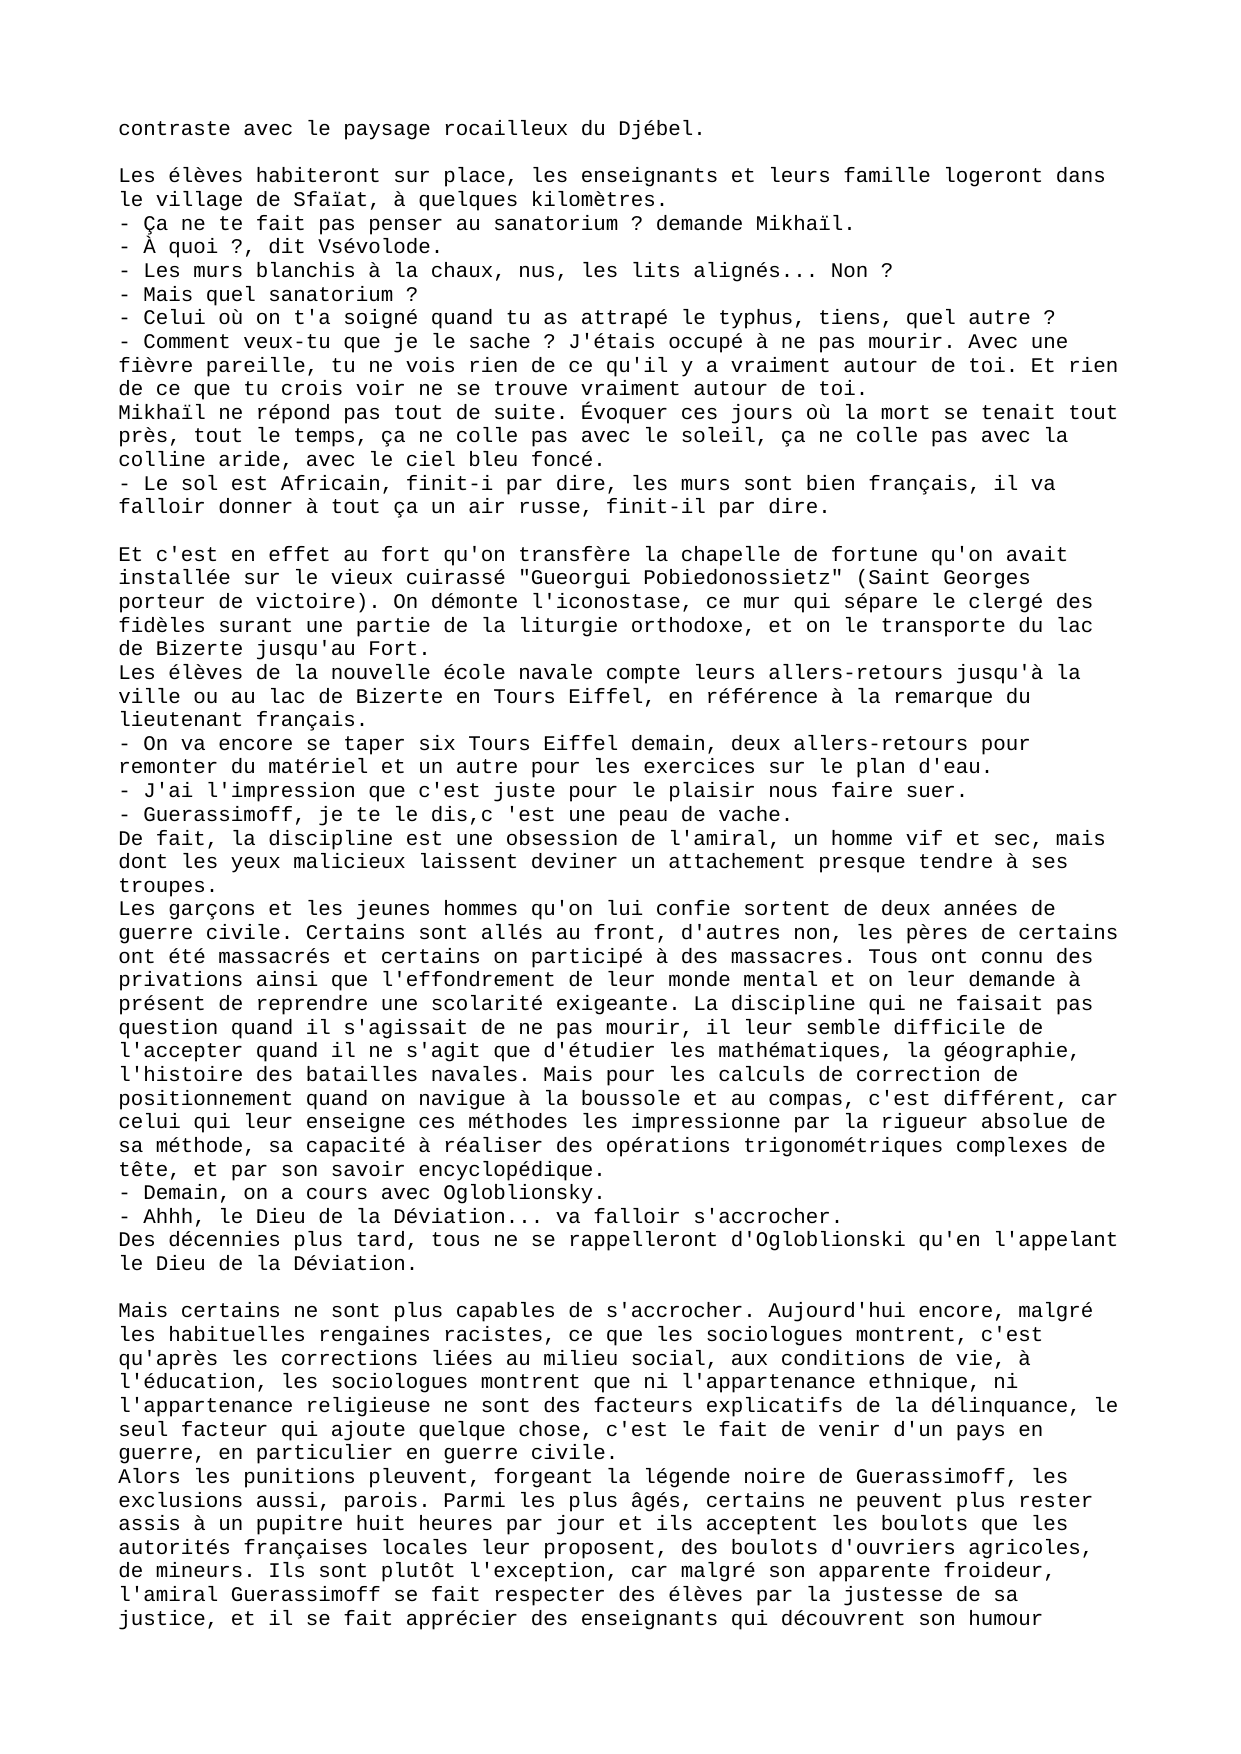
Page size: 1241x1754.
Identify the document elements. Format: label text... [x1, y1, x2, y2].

text - Mais quel sanatorium ? [118, 284, 1122, 307]
text - Guerassimoff, je te le dis,c 'est une peau de vache. [118, 804, 1122, 827]
text - Comment veux-tu que je le sache ? J'étais occupé à ne pas mourir. Avec une fièvre pareille, tu ne vois rien de ce qu'il y a vraiment autour de toi. Et rien de ce que tu crois voir ne se trouve vraiment autour de toi. [118, 331, 1122, 402]
text - On va encore se taper six Tours Eiffel demain, deux allers-retours pour remonter du matériel et un autre pour les exercices sur le plan d'eau. [118, 733, 1122, 780]
text - Ça ne te fait pas penser au sanatorium ? demande Mikhaïl. [118, 213, 1122, 236]
text Les élèves habiteront sur place, les enseignants et leurs famille logeront dans le village de Sfaïat, à quelques kilomètres. [118, 165, 1122, 213]
text Les élèves de la nouvelle école navale compte leurs allers-retours jusqu'à la ville ou au lac de Bizerte en Tours Eiffel, en référence à la remarque du lieutenant français. [118, 662, 1122, 733]
text Les garçons et les jeunes hommes qu'on lui confie sortent de deux années de guerre civile. Certains sont allés au front, d'autres non, les pères de certains ont été massacrés et certains on participé à des massacres. Tous ont connu des privations ainsi que l'effondrement de leur monde mental et on leur demande à présent de reprendre une scolarité exigeante. La discipline qui ne faisait pas question quand il s'agissait de ne pas mourir, il leur semble difficile de l'accepter quand il ne s'agit que d'étudier les mathématiques, la géographie, l'histoire des batailles navales. Mais pour les calculs de correction de positionnement quand on navigue à la boussole et au compas, c'est différent, car celui qui leur enseigne ces méthodes les impressionne par la rigueur absolue de sa méthode, sa capacité à réaliser des opérations trigonométriques complexes de tête, et par son savoir encyclopédique. [118, 898, 1122, 1182]
text - Les murs blanchis à la chaux, nus, les lits alignés... Non ? [118, 260, 1122, 284]
text Alors les punitions pleuvent, forgeant la légende noire de Guerassimoff, les exclusions aussi, parois. Parmi les plus âgés, certains ne peuvent plus rester assis à un pupitre huit heures par jour et ils acceptent les boulots que les autorités françaises locales leur proposent, des boulots d'ouvriers agricoles, de mineurs. Ils sont plutôt l'exception, car malgré son apparente froideur, l'amiral Guerassimoff se fait respecter des élèves par la justesse de sa justice, et il se fait apprécier des enseignants qui découvrent son humour [118, 1466, 1122, 1631]
text Mikhaïl ne répond pas tout de suite. Évoquer ces jours où la mort se tenait tout près, tout le temps, ça ne colle pas avec le soleil, ça ne colle pas avec la colline aride, avec le ciel bleu foncé. [118, 402, 1122, 473]
text - Le sol est Africain, finit-i par dire, les murs sont bien français, il va falloir donner à tout ça un air russe, finit-il par dire. [118, 473, 1122, 520]
text Et c'est en effet au fort qu'on transfère la chapelle de fortune qu'on avait installée sur le vieux cuirassé "Gueorgui Pobiedonossietz" (Saint Georges porteur de victoire). On démonte l'iconostase, ce mur qui sépare le clergé des fidèles surant une partie de la liturgie orthodoxe, et on le transporte du lac de Bizerte jusqu'au Fort. [118, 544, 1122, 662]
text - Ahhh, le Dieu de la Déviation... va falloir s'accrocher. [118, 1206, 1122, 1229]
text Mais certains ne sont plus capables de s'accrocher. Aujourd'hui encore, malgré les habituelles rengaines racistes, ce que les sociologues montrent, c'est qu'après les corrections liées au milieu social, aux conditions de vie, à l'éducation, les sociologues montrent que ni l'appartenance ethnique, ni l'appartenance religieuse ne sont des facteurs explicatifs de la délinquance, le seul facteur qui ajoute quelque chose, c'est le fait de venir d'un pays en guerre, en particulier en guerre civile. [118, 1300, 1122, 1466]
text - Demain, on a cours avec Ogloblionsky. [118, 1182, 1122, 1206]
text Des décennies plus tard, tous ne se rappelleront d'Ogloblionski qu'en l'appelant le Dieu de la Déviation. [118, 1229, 1122, 1277]
text - J'ai l'impression que c'est juste pour le plaisir nous faire suer. [118, 780, 1122, 804]
text contraste avec le paysage rocailleux du Djébel. [118, 118, 1122, 142]
text - Celui où on t'a soigné quand tu as attrapé le typhus, tiens, quel autre ? [118, 307, 1122, 331]
text - À quoi ?, dit Vsévolode. [118, 236, 1122, 260]
text De fait, la discipline est une obsession de l'amiral, un homme vif et sec, mais dont les yeux malicieux laissent deviner un attachement presque tendre à ses troupes. [118, 827, 1122, 898]
